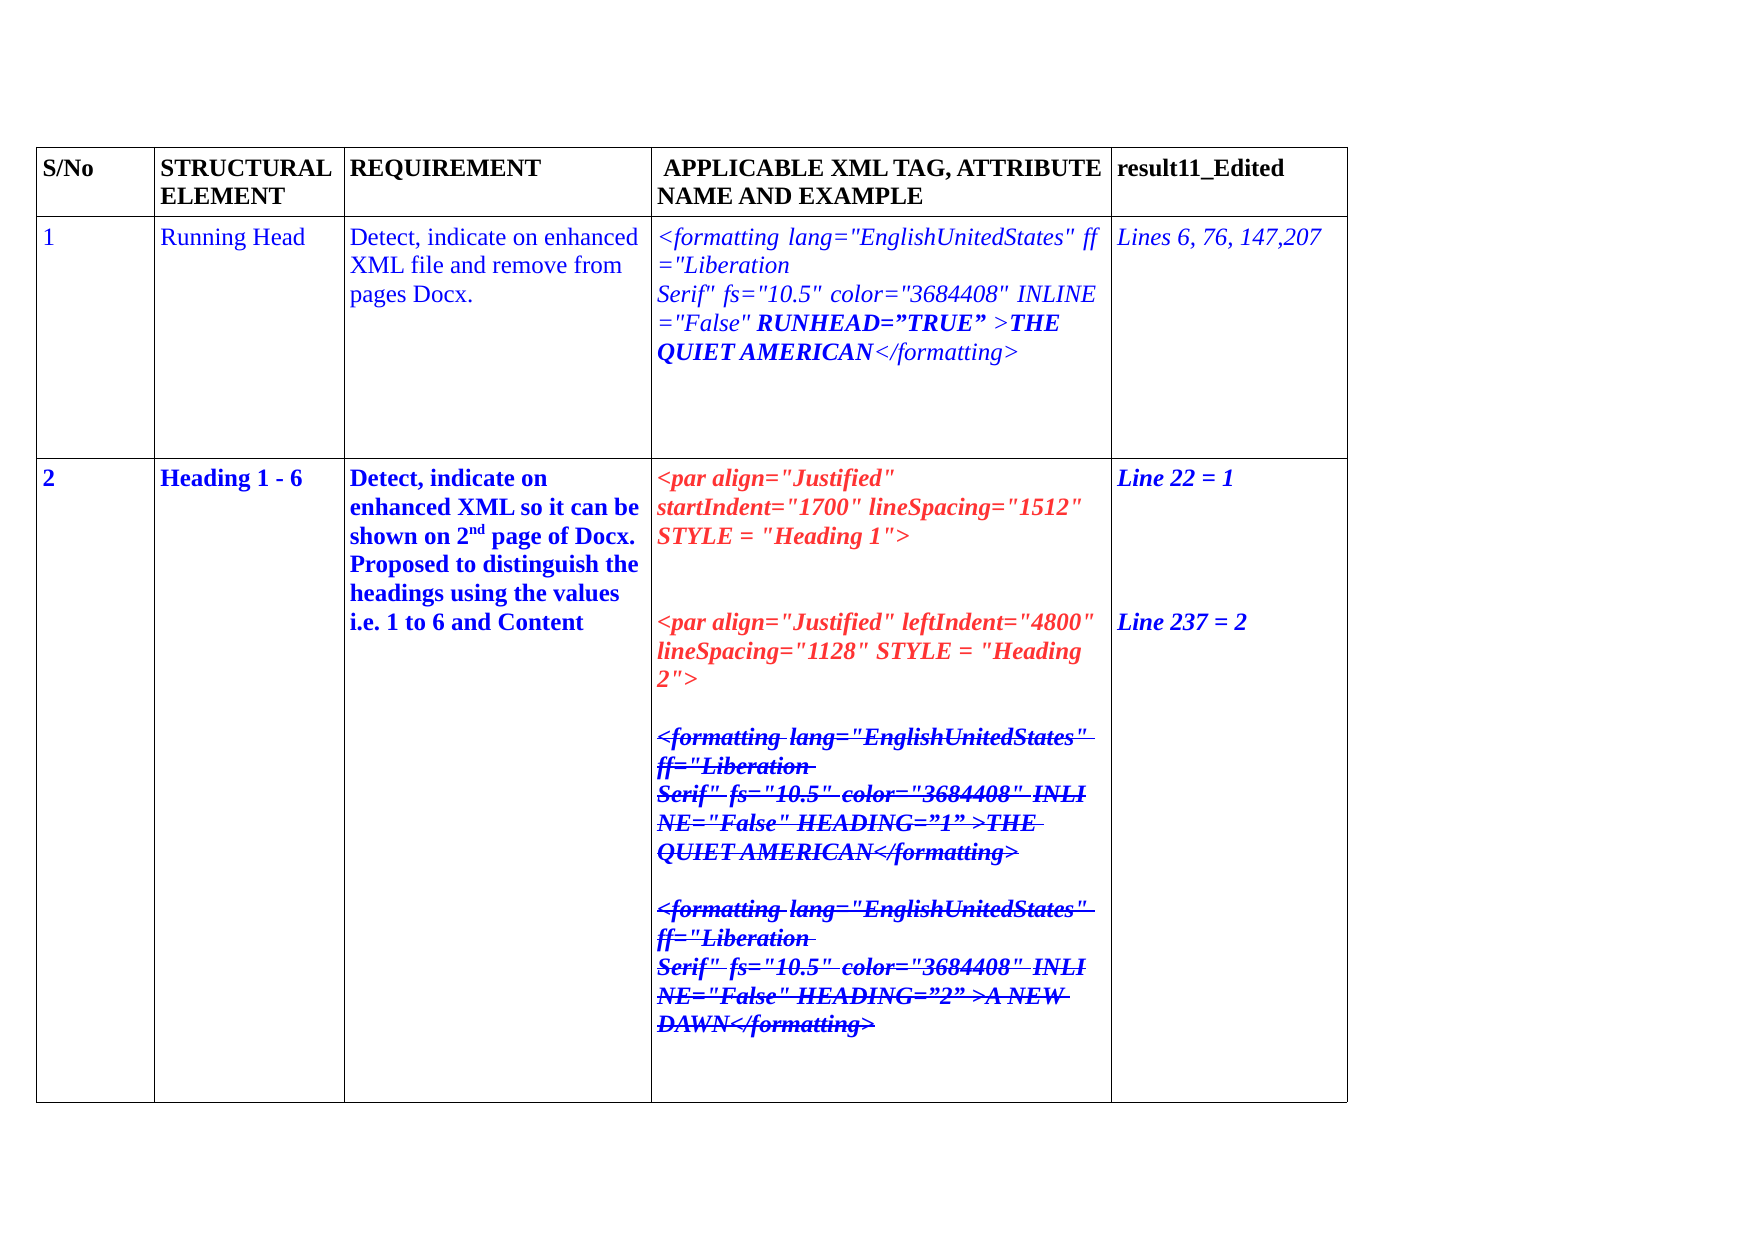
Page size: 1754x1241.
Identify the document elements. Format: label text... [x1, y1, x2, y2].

table_cell Heading 1 - 6 [155, 459, 344, 1102]
table_header S/No [37, 148, 154, 216]
table_header result11_Edited [1112, 148, 1347, 216]
table_header REQUIREMENT [345, 148, 651, 216]
table_cell <formatting lang="EnglishUnitedStates" ff="Liberation Serif" fs="10.5" color="3684408" INLINE="False" RUNHEAD=”TRUE” >THE QUIET AMERICAN</formatting> [652, 217, 1111, 457]
table_cell 2 [37, 459, 154, 1102]
table_cell <par align="Justified" startIndent="1700" lineSpacing="1512" STYLE = "Heading 1"> <par align="Justified" leftIndent="4800" lineSpacing="1128" STYLE = "Heading 2"> <formatting lang="EnglishUnitedStates" ff="Liberation Serif" fs="10.5" color="3684408" INLINE="False" HEADING=”1” >THE QUIET AMERICAN</formatting> <formatting lang="EnglishUnitedStates" ff="Liberation Serif" fs="10.5" color="3684408" INLINE="False" HEADING=”2” >A NEW DAWN</formatting> [652, 459, 1111, 1102]
table_cell Running Head [155, 217, 344, 457]
table_cell Lines 6, 76, 147,207 [1112, 217, 1347, 457]
table_header APPLICABLE XML TAG, ATTRIBUTE NAME AND EXAMPLE [652, 148, 1111, 216]
table_cell Detect, indicate on enhanced XML so it can be shown on 2nd page of Docx. Proposed to distinguish the headings using the values i.e. 1 to 6 and Content [345, 459, 651, 1102]
table_cell Line 22 = 1 Line 237 = 2 [1112, 459, 1347, 1102]
table_cell Detect, indicate on enhanced XML file and remove from pages Docx. [345, 217, 651, 457]
table_cell 1 [37, 217, 154, 457]
table_header STRUCTURAL ELEMENT [155, 148, 344, 216]
